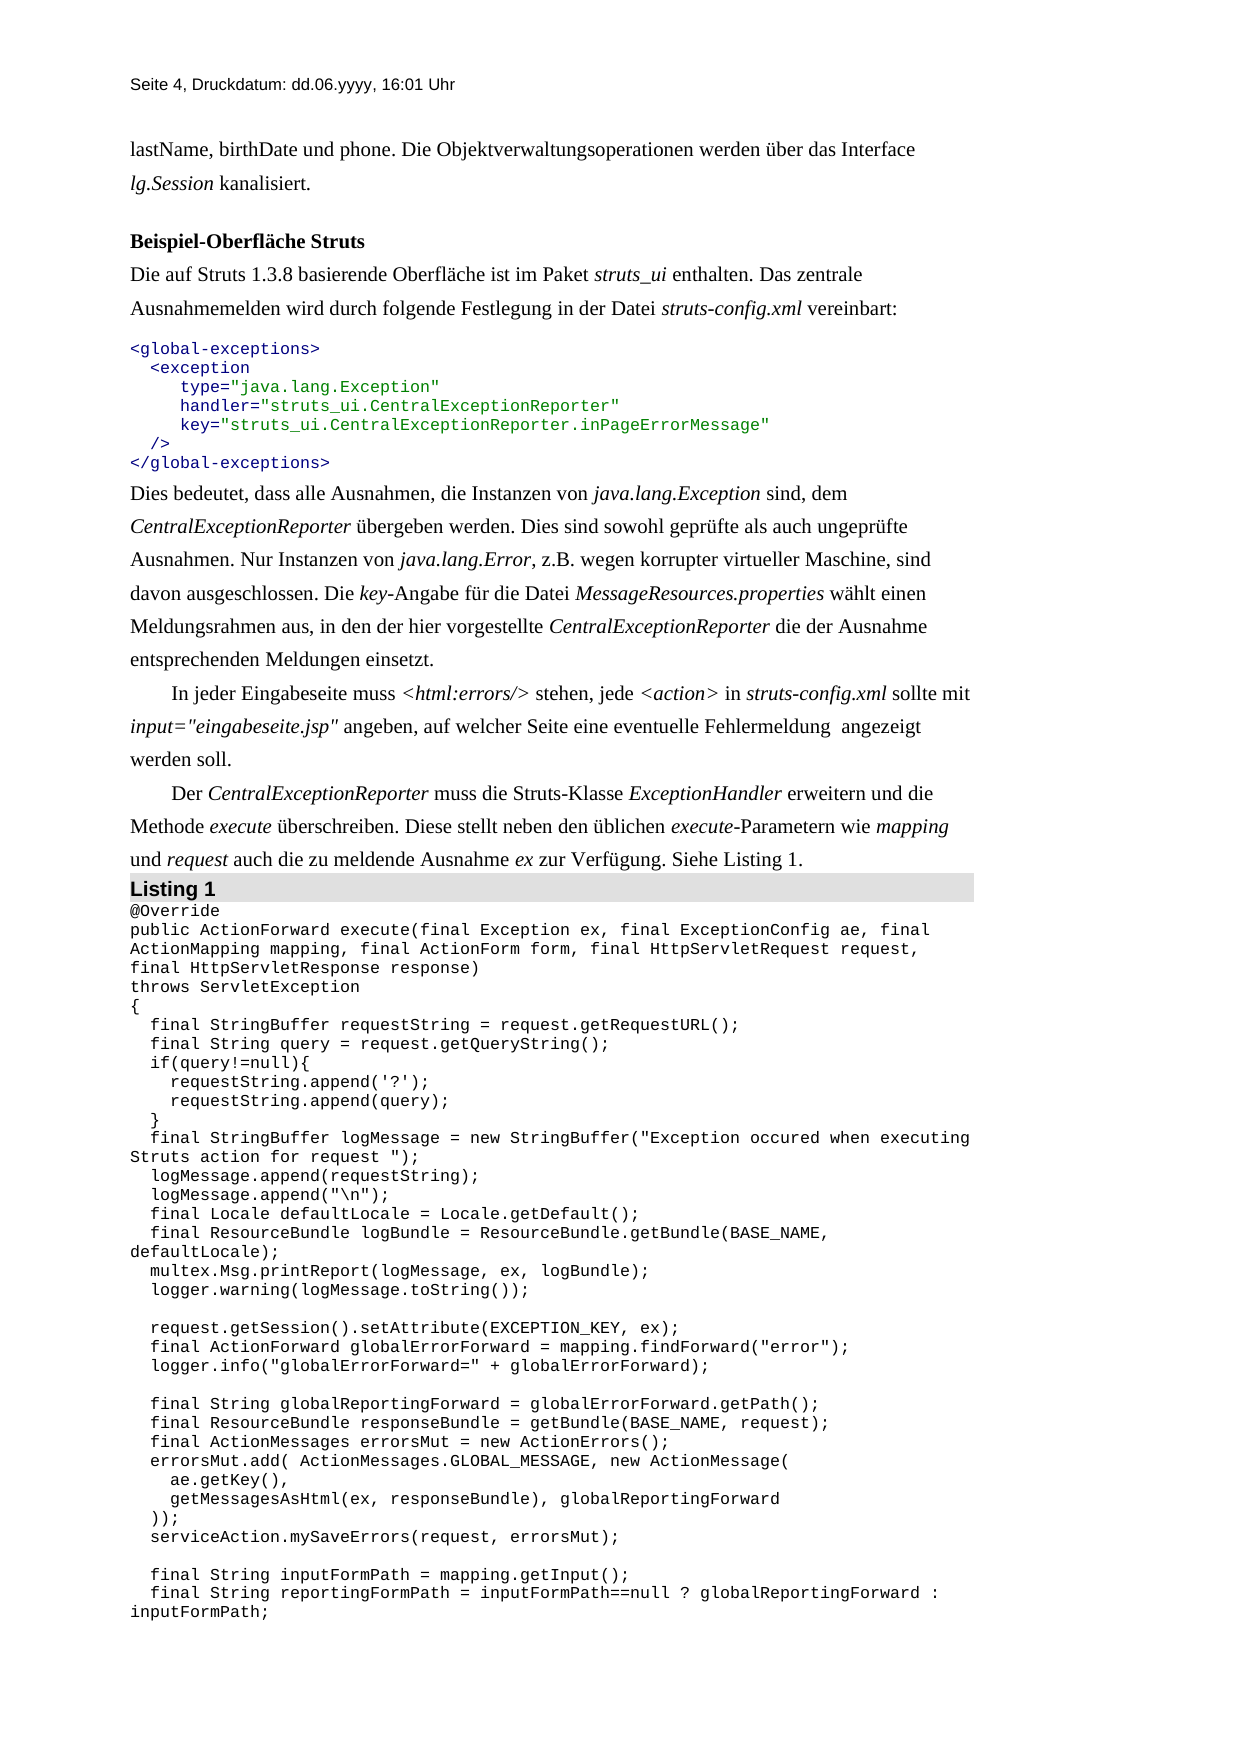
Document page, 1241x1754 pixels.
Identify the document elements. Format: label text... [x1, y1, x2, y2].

text requestString.append('?'); [130, 1073, 974, 1092]
text final String inputFormPath = mapping.getInput(); [130, 1566, 974, 1585]
text </global-exceptions> [130, 454, 974, 473]
text logMessage.append("\n"); [130, 1187, 974, 1206]
text handler="struts_ui.CentralExceptionReporter" [130, 397, 974, 416]
text final String reportingFormPath = inputFormPath==null ? globalReportingForward : inputFormPath; [130, 1585, 974, 1623]
text <exception [130, 359, 974, 378]
text ae.getKey(), [130, 1471, 974, 1490]
text /> [130, 435, 974, 454]
text In jeder Eingabeseite muss <html:errors/> stehen, jede <action> in struts-config.xml sollte mit input="eingabeseite.jsp" angeben, auf welcher Seite eine eventuelle Fehlermeldung angezeigt werden soll. [130, 673, 974, 773]
text final ActionMessages errorsMut = new ActionErrors(); [130, 1433, 974, 1452]
text request.getSession().setAttribute(EXCEPTION_KEY, ex); [130, 1319, 974, 1338]
text final StringBuffer requestString = request.getRequestURL(); [130, 1016, 974, 1035]
text logMessage.append(requestString); [130, 1168, 974, 1187]
text serviceAction.mySaveErrors(request, errorsMut); [130, 1528, 974, 1547]
text Der CentralExceptionReporter muss die Struts-Klasse ExceptionHandler erweitern und die Methode execute überschreiben. Diese stellt neben den üblichen execute-Parametern wie mapping und request auch die zu meldende Ausnahme ex zur Verfügung. Siehe Listing 1. [130, 773, 974, 873]
text Die auf Struts 1.3.8 basierende Oberfläche ist im Paket struts_ui enthalten. Das zentrale Ausnahmemelden wird durch folgende Festlegung in der Datei struts-config.xml vereinbart: [130, 255, 974, 322]
text logger.warning(logMessage.toString()); [130, 1282, 974, 1301]
text )); [130, 1509, 974, 1528]
text final Locale defaultLocale = Locale.getDefault(); [130, 1206, 974, 1225]
text } [130, 1111, 974, 1130]
text key="struts_ui.CentralExceptionReporter.inPageErrorMessage" [130, 416, 974, 435]
text Beispiel-Oberfläche Struts [130, 222, 974, 255]
text Listing 1 [130, 873, 974, 902]
text final String query = request.getQueryString(); [130, 1035, 974, 1054]
text Dies bedeutet, dass alle Ausnahmen, die Instanzen von java.lang.Exception sind, dem CentralExceptionReporter übergeben werden. Dies sind sowohl geprüfte als auch ungeprüfte Ausnahmen. Nur Instanzen von java.lang.Error, z.B. wegen korrupter virtueller Maschine, sind davon ausgeschlossen. Die key-Angabe für die Datei MessageResources.properties wählt einen Meldungsrahmen aus, in den der hier vorgestellte CentralExceptionReporter die der Ausnahme entsprechenden Meldungen einsetzt. [130, 473, 974, 673]
text errorsMut.add( ActionMessages.GLOBAL_MESSAGE, new ActionMessage( [130, 1452, 974, 1471]
text final StringBuffer logMessage = new StringBuffer("Exception occured when executing Struts action for request "); [130, 1130, 974, 1168]
text final ResourceBundle logBundle = ResourceBundle.getBundle(BASE_NAME, defaultLocale); [130, 1225, 974, 1263]
text throws ServletException [130, 978, 974, 997]
text { [130, 997, 974, 1016]
text @Override [130, 902, 974, 921]
text public ActionForward execute(final Exception ex, final ExceptionConfig ae, final ActionMapping mapping, final ActionForm form, final HttpServletRequest request, final HttpServletResponse response) [130, 921, 974, 978]
text logger.info("globalErrorForward=" + globalErrorForward); [130, 1357, 974, 1376]
text final ActionForward globalErrorForward = mapping.findForward("error"); [130, 1338, 974, 1357]
text final String globalReportingForward = globalErrorForward.getPath(); [130, 1395, 974, 1414]
text requestString.append(query); [130, 1092, 974, 1111]
text if(query!=null){ [130, 1054, 974, 1073]
text <global-exceptions> [130, 341, 974, 359]
text type="java.lang.Exception" [130, 378, 974, 397]
text getMessagesAsHtml(ex, responseBundle), globalReportingForward [130, 1490, 974, 1509]
text final ResourceBundle responseBundle = getBundle(BASE_NAME, request); [130, 1414, 974, 1433]
text multex.Msg.printReport(logMessage, ex, logBundle); [130, 1263, 974, 1282]
text lastName, birthDate und phone. Die Objektverwaltungsoperationen werden über das Interface lg.Session kanalisiert. [130, 130, 974, 197]
